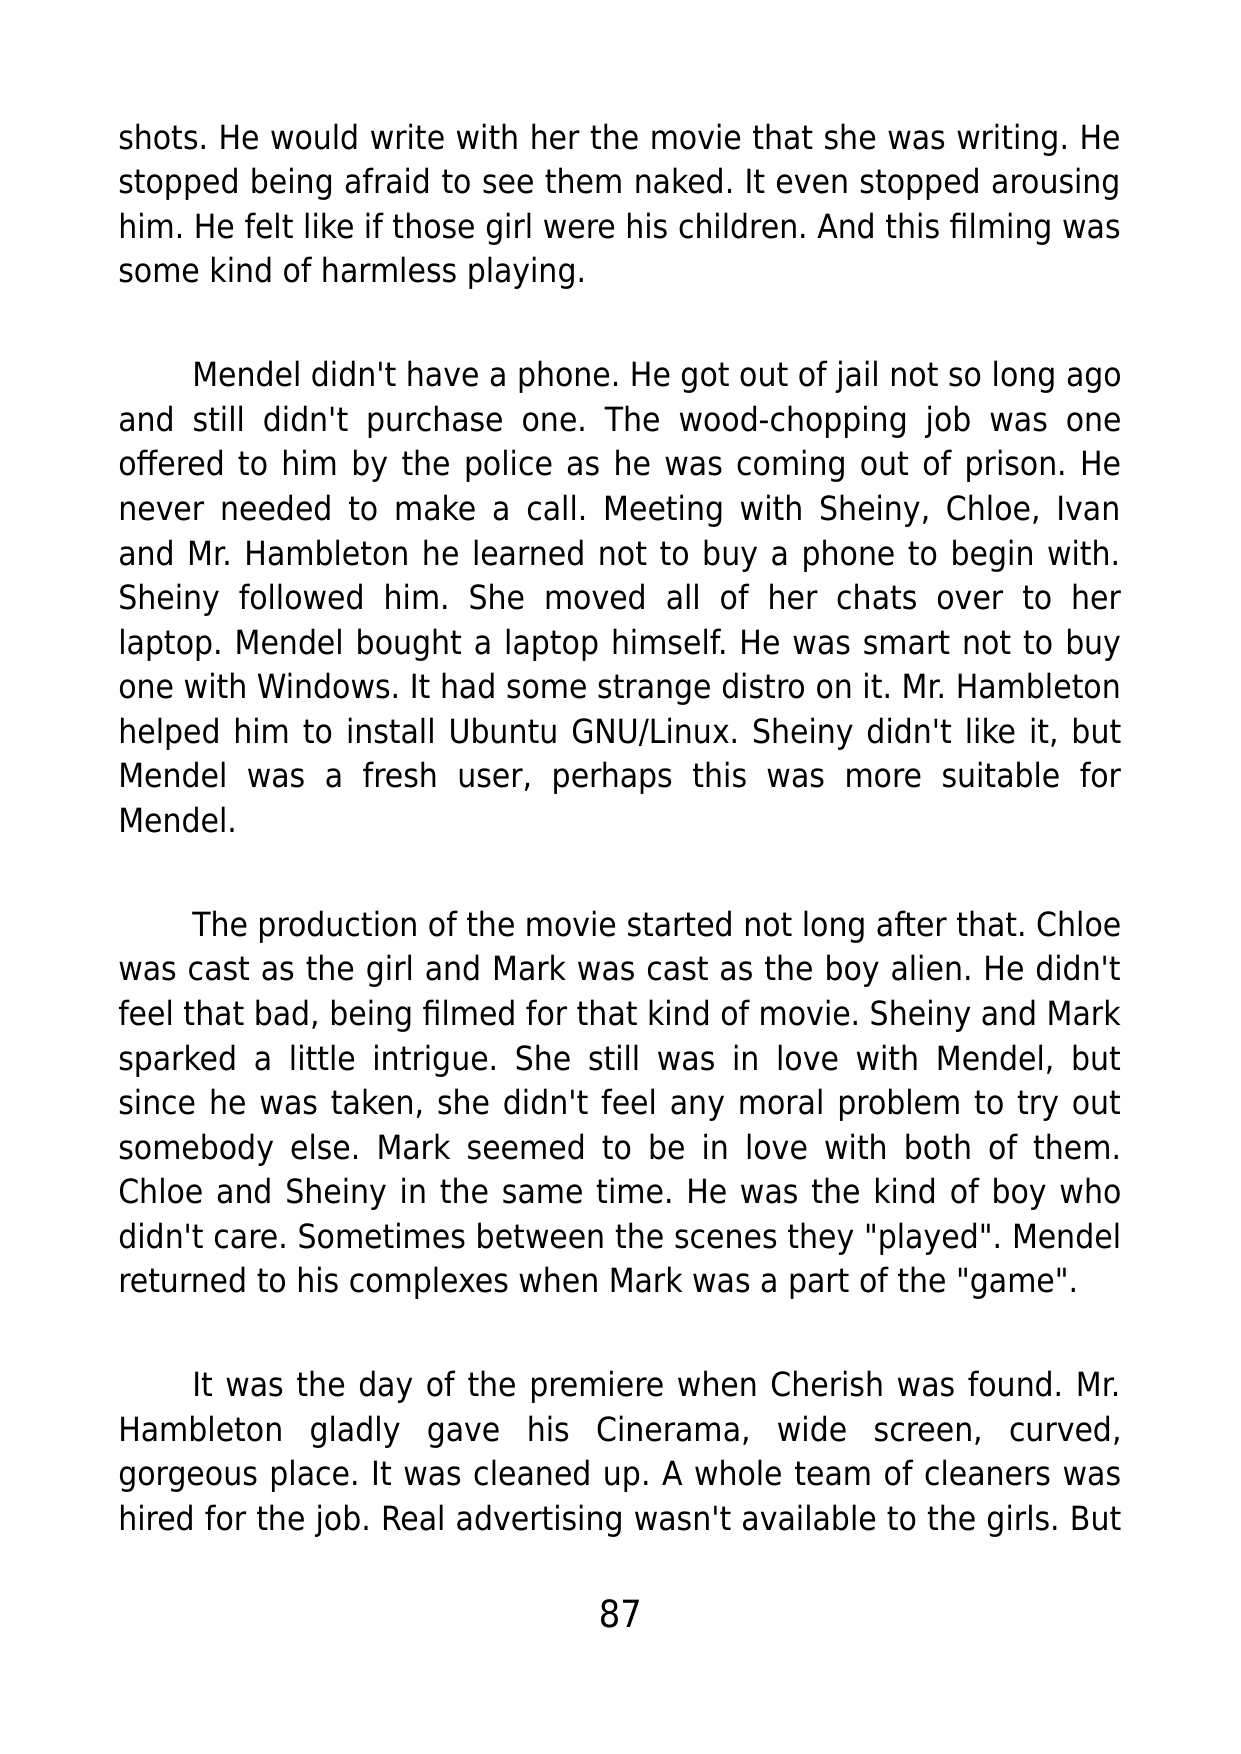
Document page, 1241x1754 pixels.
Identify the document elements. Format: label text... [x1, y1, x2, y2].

text The production of the movie started not long after that. Chloe was cast as the girl and Mark was cast as the boy alien. He didn't feel that bad, being filmed for that kind of movie. Sheiny and Mark sparked a little intrigue. She still was in love with Mendel, but since he was taken, she didn't feel any moral problem to try out somebody else. Mark seemed to be in love with both of them. Chloe and Sheiny in the same time. He was the kind of boy who didn't care. Sometimes between the scenes they "played". Mendel returned to his complexes when Mark was a part of the "game". [118, 905, 1122, 1301]
text It was the day of the premiere when Cherish was found. Mr. Hambleton gladly gave his Cinerama, wide screen, curved, gorgeous place. It was cleaned up. A whole team of cleaners was hired for the job. Real advertising wasn't available to the girls. But [118, 1366, 1122, 1538]
text Mendel didn't have a phone. He got out of jail not so long ago and still didn't purchase one. The wood-chopping job was one offered to him by the police as he was coming out of prison. He never needed to make a call. Meeting with Sheiny, Chloe, Ivan and Mr. Hambleton he learned not to buy a phone to begin with. Sheiny followed him. She moved all of her chats over to her laptop. Mendel bought a laptop himself. He was smart not to buy one with Windows. It had some strange distro on it. Mr. Hambleton helped him to install Ubuntu GNU/Linux. Sheiny didn't like it, but Mendel was a fresh user, perhaps this was more suitable for Mendel. [118, 356, 1122, 840]
text shots. He would write with her the movie that she was writing. He stopped being afraid to see them naked. It even stopped arousing him. He felt like if those girl were his children. And this filming was some kind of harmless playing. [118, 118, 1122, 291]
